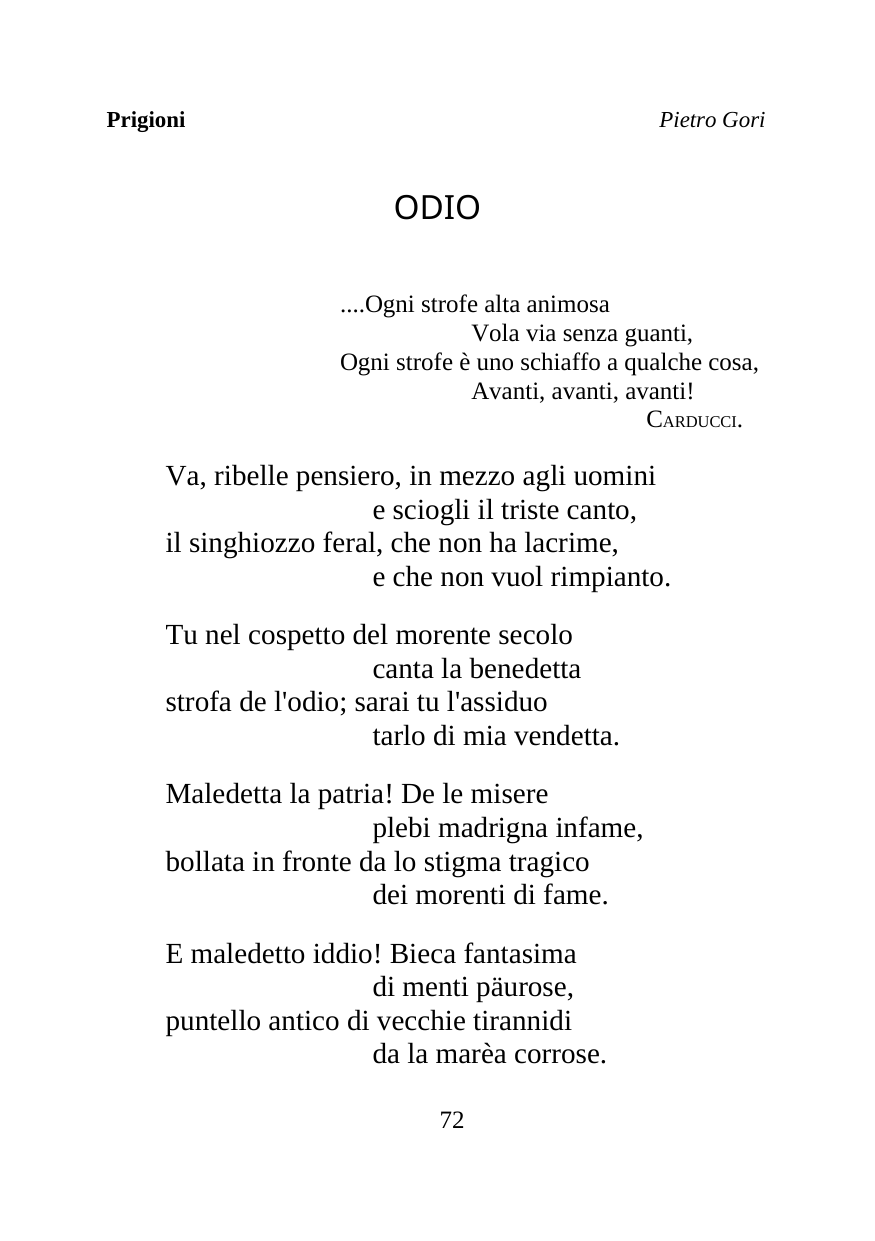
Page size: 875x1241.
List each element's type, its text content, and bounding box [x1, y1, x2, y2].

text bollata in fronte da lo stigma tragico dei morenti di fame. [165, 844, 768, 911]
text E maledetto iddio! Bieca fantasima di menti päurose, [165, 936, 768, 1003]
text Maledetta la patria! De le misere plebi madrigna infame, [165, 777, 768, 844]
subtitle ODIO [106, 184, 768, 229]
text Tu nel cospetto del morente secolo canta la benedetta [165, 617, 768, 684]
text Carducci. [471, 404, 768, 433]
text Ogni strofe è uno schiaffo a qualche cosa, Avanti, avanti, avanti! [340, 347, 768, 404]
text il singhiozzo feral, che non ha lacrime, e che non vuol rimpianto. [165, 525, 768, 592]
text strofa de l'odio; sarai tu l'assiduo tarlo di mia vendetta. [165, 684, 768, 752]
text Va, ribelle pensiero, in mezzo agli uomini e sciogli il triste canto, [165, 458, 768, 525]
text ....Ogni strofe alta animosa Vola via senza guanti, [340, 289, 768, 347]
text puntello antico di vecchie tirannidi da la marèa corrose. [165, 1003, 768, 1070]
